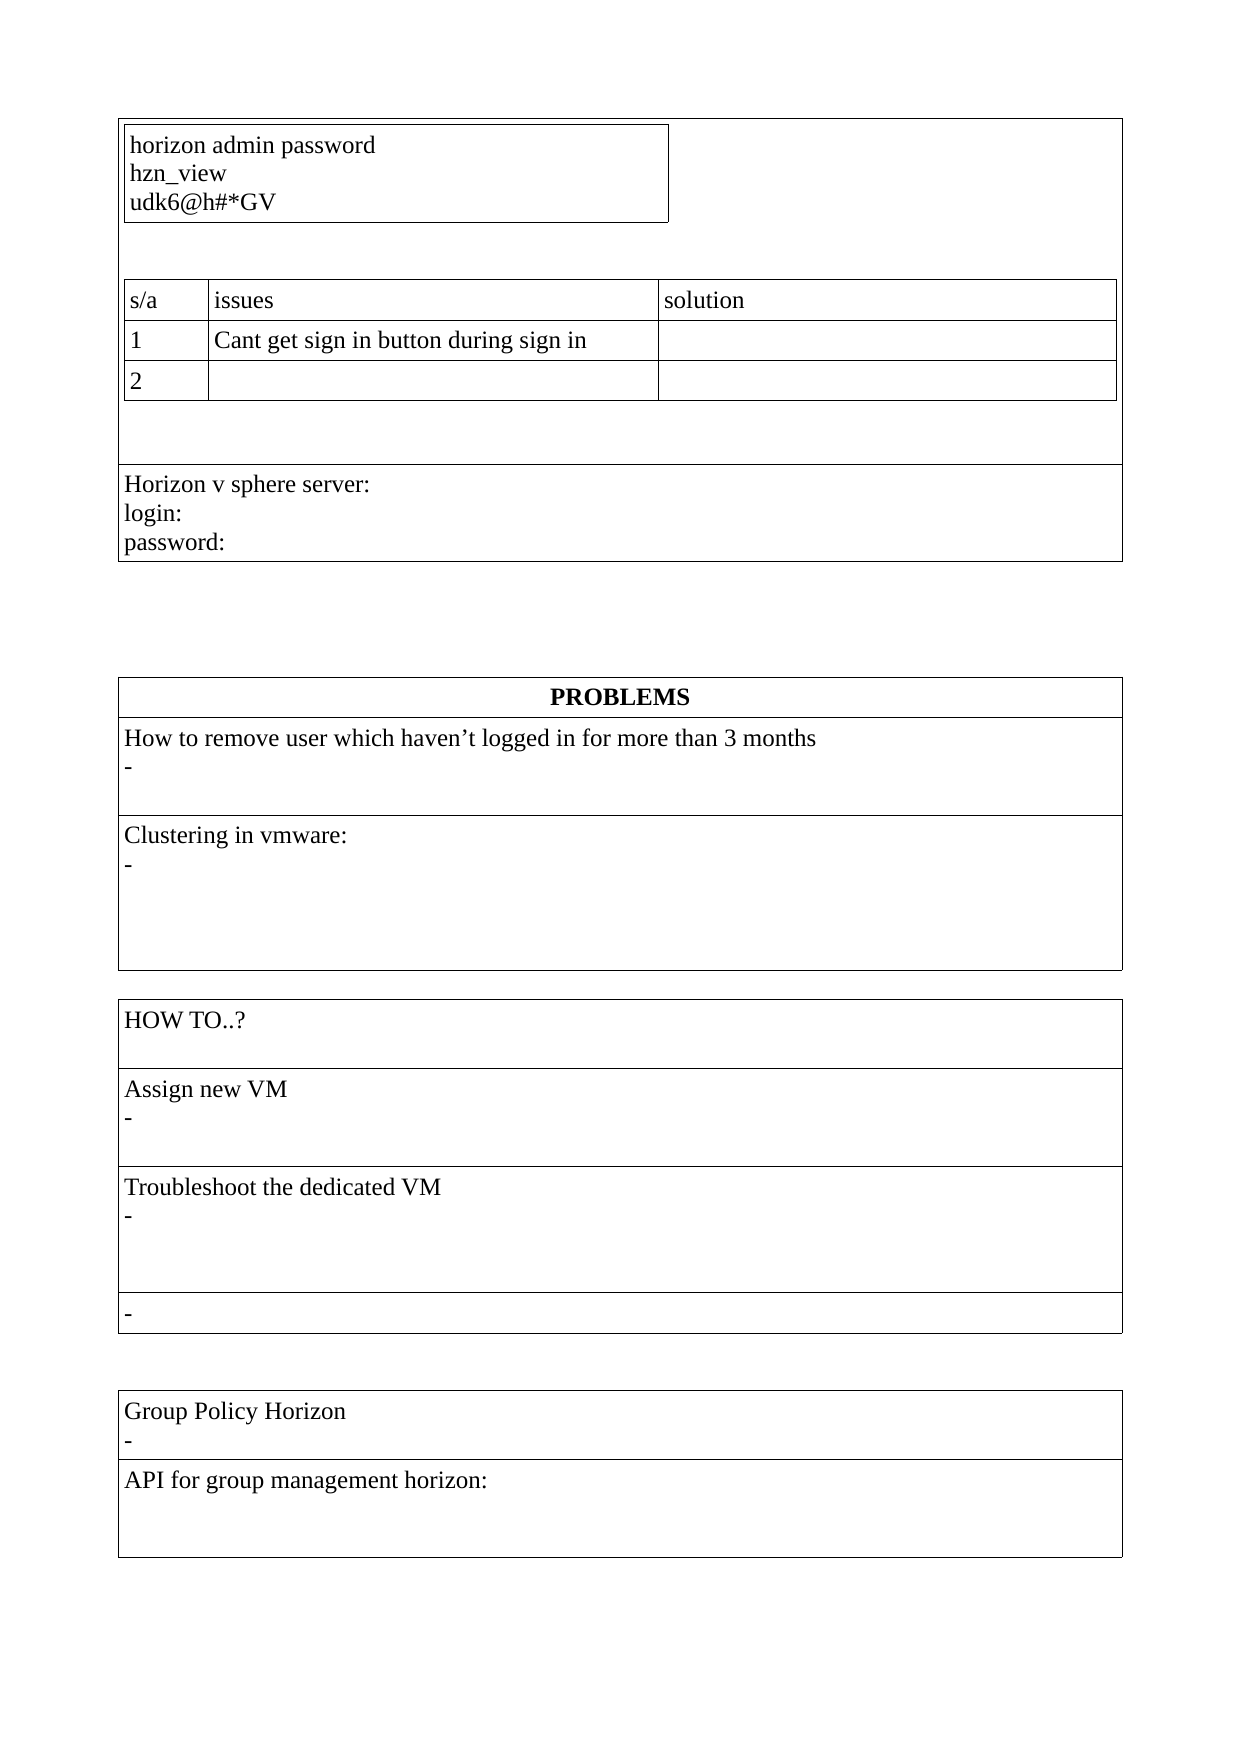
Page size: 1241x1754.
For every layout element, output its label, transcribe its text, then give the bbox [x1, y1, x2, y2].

table_header Group Policy Horizon - [119, 1391, 1122, 1459]
table_header HOW TO..? [119, 1000, 1122, 1068]
table_cell How to remove user which haven’t logged in for more than 3 months - [119, 718, 1122, 815]
table_cell [659, 321, 1116, 360]
table_cell Horizon v sphere server: login: password: [119, 465, 1122, 561]
table_cell Cant get sign in button during sign in [209, 321, 658, 360]
table_header PROBLEMS [119, 678, 1122, 717]
table_header issues [209, 280, 658, 320]
table_cell Assign new VM - [119, 1069, 1122, 1166]
table_header [119, 119, 1122, 464]
table_cell Troubleshoot the dedicated VM - [119, 1167, 1122, 1292]
table_cell 1 [125, 321, 208, 360]
table_cell API for group management horizon: [119, 1460, 1122, 1557]
table_cell [209, 361, 658, 400]
table_header solution [659, 280, 1116, 320]
table_cell 2 [125, 361, 208, 400]
table_cell Clustering in vmware: - [119, 816, 1122, 970]
table_cell - [119, 1293, 1122, 1333]
table_cell [659, 361, 1116, 400]
table_header s/a [125, 280, 208, 320]
table_cell horizon admin password hzn_view udk6@h#*GV [125, 125, 668, 222]
